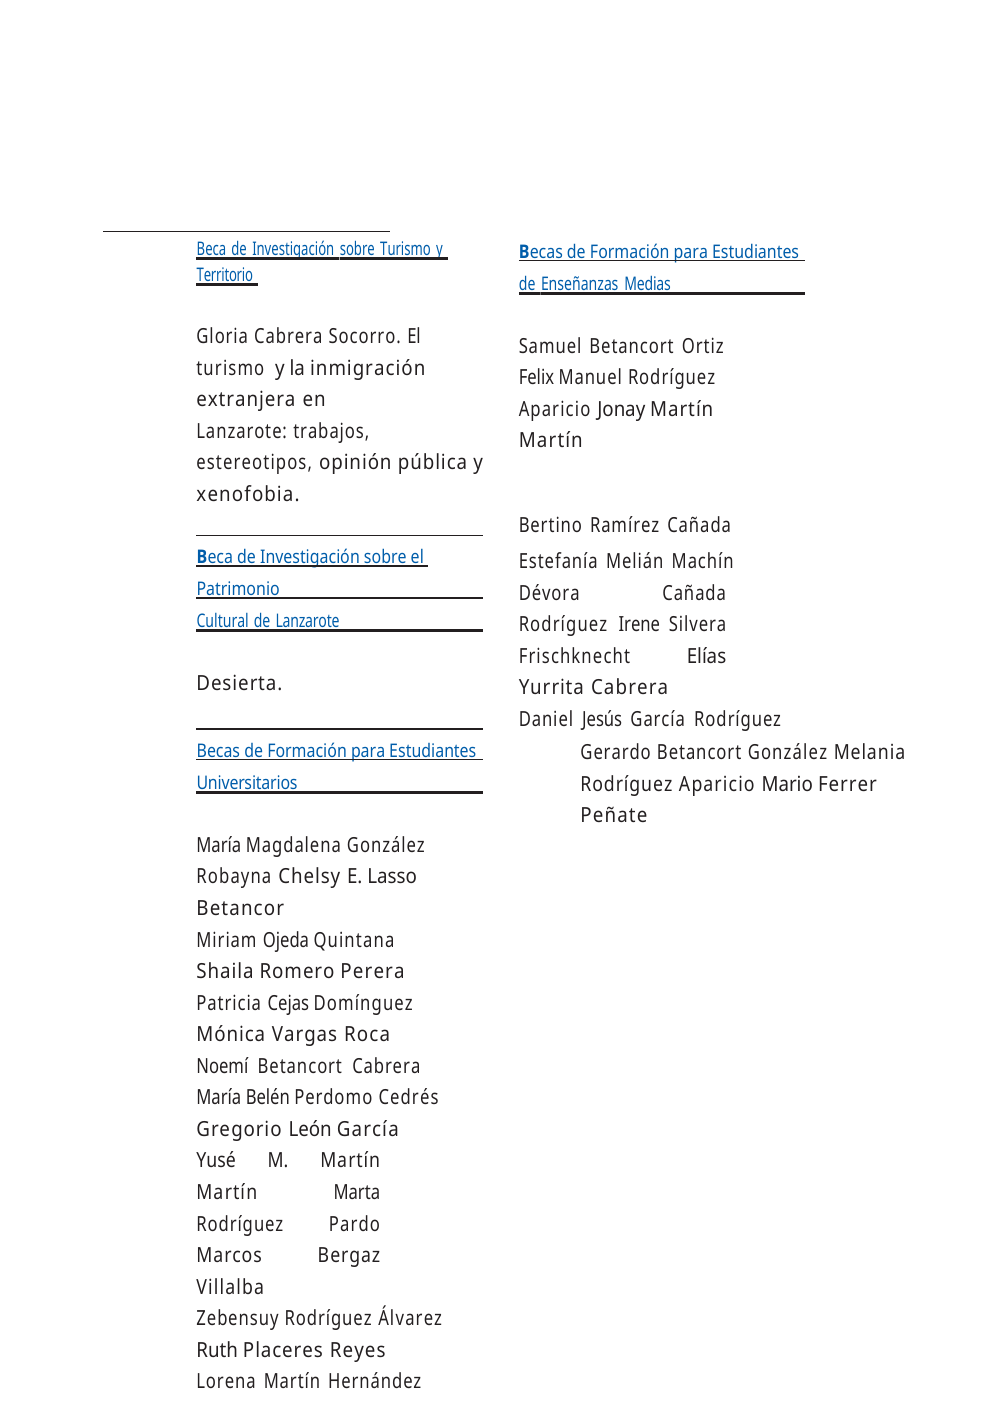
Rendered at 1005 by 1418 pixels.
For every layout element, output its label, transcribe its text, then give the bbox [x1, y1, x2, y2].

text Noemí Betancort Cabrera [196, 1051, 483, 1079]
text Daniel Jesús García Rodríguez [196, 704, 918, 733]
text Lorena Martín Hernández [196, 1367, 483, 1395]
text Pr emios [920, 600, 994, 841]
text Felix Manuel Rodríguez Aparicio Jonay Martín Martín [518, 362, 777, 454]
text Samuel Betancort Ortiz [518, 249, 920, 464]
text Desierta. [196, 668, 483, 697]
text Universitarios [196, 760, 483, 791]
text Miriam Ojeda Quintana Shaila Romero Perera [196, 925, 417, 985]
text Cultural de Lanzarote [196, 599, 483, 629]
text Patricia Cejas Domínguez Mónica Vargas Roca [196, 988, 417, 1048]
text María Magdalena González Robayna Chelsy E. Lasso Betancor [196, 830, 483, 921]
text Becas y [920, 249, 994, 464]
text Zebensuy Rodríguez Álvarez Ruth Placeres Reyes [196, 1303, 450, 1363]
text Becas de Formación para Estudiantes de Enseñanzas Medias [519, 238, 806, 296]
text Becas de Formación para Estudiantes [196, 737, 483, 759]
text Bertino Ramírez Cañada [196, 511, 975, 539]
text Dévora Cañada Rodríguez Irene Silvera Frischknecht Elías Yurrita Cabrera [518, 578, 726, 701]
text Gerardo Betancort González Melania Rodríguez Aparicio Mario Ferrer Peñate [580, 737, 918, 829]
text Beca de Investigación sobre el Patrimonio [196, 543, 483, 597]
text Yusé M. Martín Martín Marta Rodríguez Pardo Marcos Bergaz Villalba [196, 1146, 380, 1300]
text Beca de Investigación sobre Turismo y Territorio [196, 236, 483, 287]
text Estefanía Melián Machín [518, 546, 975, 575]
text Lanzarote: trabajos, estereotipos, opinión pública y xenofobia. [196, 416, 483, 507]
text María Belén Perdomo Cedrés Gregorio León García [196, 1082, 483, 1142]
text Gloria Cabrera Socorro. El turismo y la inmigración extranjera en [196, 321, 476, 413]
